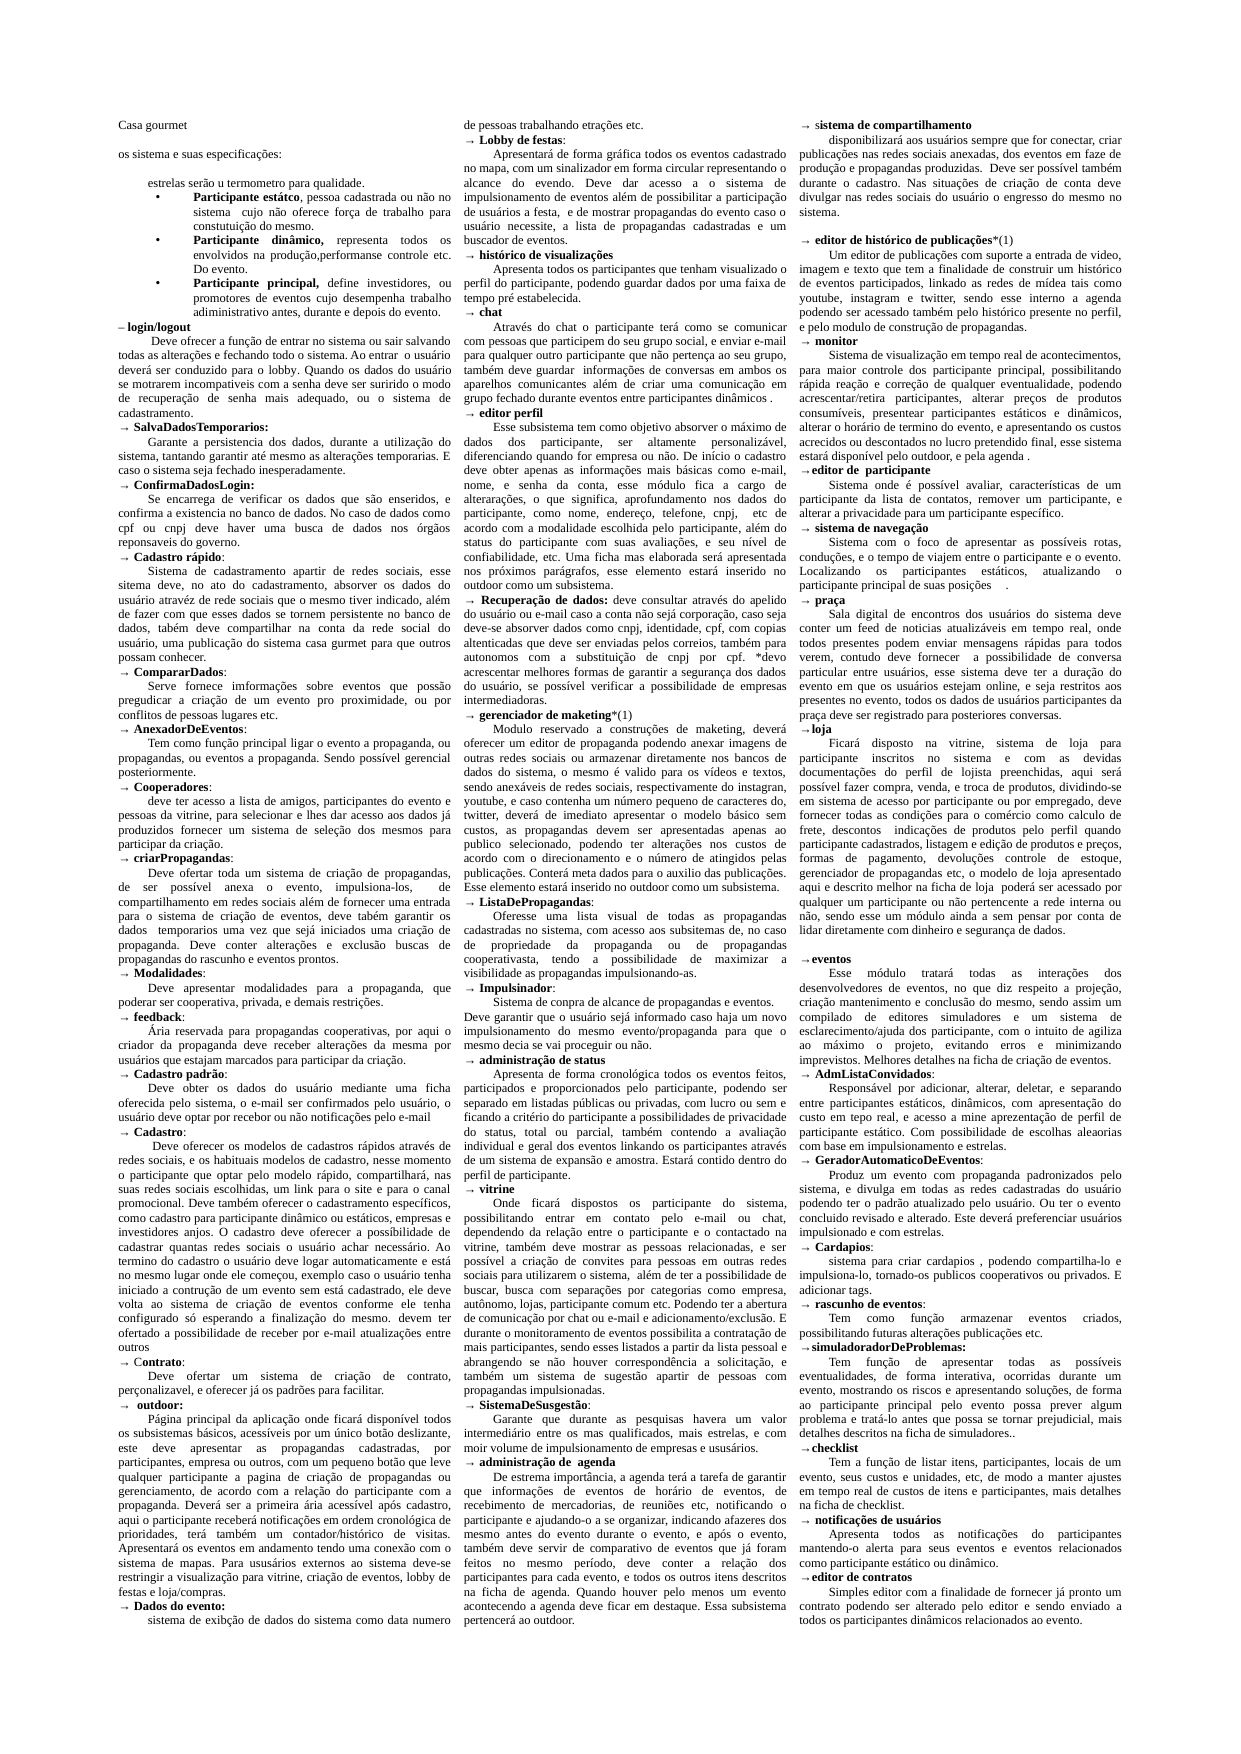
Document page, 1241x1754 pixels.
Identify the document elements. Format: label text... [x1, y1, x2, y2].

text Casa gourmet [118, 118, 451, 132]
text Garante que durante as pesquisas havera um valor intermediário entre os mas qualificados, mais estrelas, e com moir volume de impulsionamento de empresas e ususários. [463, 1412, 787, 1455]
text → SistemaDeSusgestão: [463, 1397, 787, 1412]
text → GeradorAutomaticoDeEventos: [799, 1153, 1122, 1167]
text Deve apresentar modalidades para a propaganda, que poderar ser cooperativa, privada, e demais restrições. [118, 981, 451, 1009]
text → CompararDados: [118, 664, 451, 679]
text Sistema com o foco de apresentar as possíveis rotas, conduções, e o tempo de viajem entre o participante e o evento. Localizando os participantes estáticos, atualizando o participante principal de suas posições . [799, 535, 1122, 592]
text → histórico de visualizações [463, 247, 787, 262]
text Página principal da aplicação onde ficará disponível todos os subsistemas básicos, acessíveis por um único botão deslizante, este deve apresentar as propagandas cadastradas, por participantes, empresa ou outros, com um pequeno botão que leve qualquer participante a pagina de criação de propagandas ou gerenciamento, de acordo com a relação do participante com a propaganda. Deverá ser a primeira ária acessível após cadastro, aqui o participante receberá notificações em ordem cronológica de prioridades, terá também um contador/histórico de visitas. Apresentará os eventos em andamento tendo uma conexão com o sistema de mapas. Para ususários externos ao sistema deve-se restringir a visualização para vitrine, criação de eventos, lobby de festas e loja/compras. [118, 1412, 451, 1599]
text Apresenta todos as notificações do participantes mantendo-o alerta para seus eventos e eventos relacionados como participante estático ou dinâmico. [799, 1527, 1122, 1570]
text → notificações de usuários [799, 1512, 1122, 1527]
text → chat [463, 305, 787, 319]
text → AdmListaConvidados: [799, 1067, 1122, 1081]
text Sala digital de encontros dos usuários do sistema deve conter um feed de noticias atualizáveis em tempo real, onde todos presentes podem enviar mensagens rápidas para todos verem, contudo deve fornecer a possibilidade de conversa particular entre usuários, esse sistema deve ter a duração do evento em que os usuários estejam online, e seja restritos aos presentes no evento, todos os dados de usuários participantes da praça deve ser registrado para posteriores conversas. [799, 607, 1122, 722]
text Deve ofrecer a função de entrar no sistema ou sair salvando todas as alterações e fechando todo o sistema. Ao entrar o usuário deverá ser conduzido para o lobby. Quando os dados do usuário se motrarem incompativeis com a senha deve ser surirido o modo de recuperação de senha mais adequado, ou o sistema de cadastramento. [118, 334, 451, 420]
text → Contrato: [118, 1354, 451, 1369]
text Se encarrega de verificar os dados que são enseridos, e confirma a existencia no banco de dados. No caso de dados como cpf ou cnpj deve haver uma busca de dados nos órgãos reponsaveis do governo. [118, 492, 451, 549]
text Apresenta de forma cronológica todos os eventos feitos, participados e proporcionados pelo participante, podendo ser separado em listadas públicas ou privadas, com lucro ou sem e ficando a critério do participante a possibilidades de privacidade do status, total ou parcial, também contendo a avaliação individual e geral dos eventos linkando os participantes através de um sistema de expansão e amostra. Estará contido dentro do perfil de participante. [463, 1067, 787, 1182]
text Esse subsistema tem como objetivo absorver o máximo de dados dos participante, ser altamente personalizável, diferenciando quando for empresa ou não. De início o cadastro deve obter apenas as informações mais básicas como e-mail, nome, e senha da conta, esse módulo fica a cargo de alterarações, o que significa, aprofundamento nos dados do participante, como nome, endereço, telefone, cnpj, etc de acordo com a modalidade escolhida pelo participante, além do status do participante com suas avaliações, e seu nível de confiabilidade, etc. Uma ficha mas elaborada será apresentada nos próximos parágrafos, esse elemento estará inserido no outdoor como um subsistema. [463, 420, 787, 592]
text Ficará disposto na vitrine, sistema de loja para participante inscritos no sistema e com as devidas documentações do perfil de lojista preenchidas, aqui será possível fazer compra, venda, e troca de produtos, dividindo-se em sistema de acesso por participante ou por empregado, deve fornecer todas as condições para o comércio como calculo de frete, descontos indicações de produtos pelo perfil quando participante cadastrados, listagem e edição de produtos e preços, formas de pagamento, devoluções controle de estoque, gerenciador de propagandas etc, o modelo de loja apresentado aqui e descrito melhor na ficha de loja poderá ser acessado por qualquer um participante ou não pertencente a rede interna ou não, sendo esse um módulo ainda a sem pensar por conta de lidar diretamente com dinheiro e segurança de dados. [799, 736, 1122, 937]
text → outdoor: [118, 1397, 451, 1412]
text → Cooperadores: [118, 779, 451, 794]
text → sistema de navegação [799, 521, 1122, 535]
text →loja [799, 722, 1122, 736]
text Deve ofertar um sistema de criação de contrato, perçonalizavel, e oferecer já os padrões para facilitar. [118, 1369, 451, 1397]
text Esse módulo tratará todas as interações dos desenvolvedores de eventos, no que diz respeito a projeção, criação mantenimento e conclusão do mesmo, sendo assim um compilado de editores simuladores e um sistema de esclarecimento/ajuda dos participante, com o intuito de agiliza ao máximo o projeto, evitando erros e minimizando imprevistos. Melhores detalhes na ficha de criação de eventos. [799, 966, 1122, 1067]
text Tem como função principal ligar o evento a propaganda, ou propagandas, ou eventos a propaganda. Sendo possível gerencial posteriormente. [118, 736, 451, 779]
text → vitrine [463, 1182, 787, 1196]
text Apresentará de forma gráfica todos os eventos cadastrado no mapa, com um sinalizador em forma circular representando o alcance do evendo. Deve dar acesso a o sistema de impulsionamento de eventos além de possibilitar a participação de usuários a festa, e de mostrar propagandas do evento caso o usuário necessite, a lista de propagandas cadastradas e um buscador de eventos. [463, 147, 787, 247]
text → gerenciador de maketing*(1) [463, 707, 787, 722]
text Onde ficará dispostos os participante do sistema, possibilitando entrar em contato pelo e-mail ou chat, dependendo da relação entre o participante e o contactado na vitrine, também deve mostrar as pessoas relacionadas, e ser possível a criação de convites para pessoas em outras redes sociais para utilizarem o sistema, além de ter a possibilidade de buscar, busca com separações por categorias como empresa, autônomo, lojas, participante comum etc. Podendo ter a abertura de comunicação por chat ou e-mail e adicionamento/exclusão. E durante o monitoramento de eventos possibilita a contratação de mais participantes, sendo esses listados a partir da lista pessoal e abrangendo se não houver correspondência a solicitação, e também um sistema de sugestão apartir de pessoas com propagandas impulsionadas. [463, 1196, 787, 1397]
list Participante principal, define investidores, ou promotores de eventos cujo desempenha trabalho adiministrativo antes, durante e depois do evento. [156, 276, 451, 319]
text → Impulsinador: [463, 981, 787, 995]
text Deve garantir que o usuário sejá informado caso haja um novo impulsionamento do mesmo evento/propaganda para que o mesmo decia se vai proceguir ou não. [463, 1009, 787, 1052]
text →editor de contratos [799, 1570, 1122, 1584]
text Deve obter os dados do usuário mediante uma ficha oferecida pelo sistema, o e-mail ser confirmados pelo usuário, o usuário deve optar por recebor ou não notificações pelo e-mail [118, 1081, 451, 1124]
text disponibilizará aos usuários sempre que for conectar, criar publicações nas redes sociais anexadas, dos eventos em faze de produção e propagandas produzidas. Deve ser possível também durante o cadastro. Nas situações de criação de conta deve divulgar nas redes sociais do usuário o engresso do mesmo no sistema. [799, 132, 1122, 219]
text → editor de histórico de publicações*(1) [799, 233, 1122, 247]
text → administração de status [463, 1052, 787, 1067]
text deve ter acesso a lista de amigos, participantes do evento e pessoas da vitrine, para selecionar e lhes dar acesso aos dados já produzidos fornecer um sistema de seleção dos mesmos para participar da criação. [118, 794, 451, 851]
text → Cadastro padrão: [118, 1067, 451, 1081]
text Sistema de visualização em tempo real de acontecimentos, para maior controle dos participante principal, possibilitando rápida reação e correção de qualquer eventualidade, podendo acrescentar/retira participantes, alterar preços de produtos consumíveis, presentear participantes estáticos e dinâmicos, alterar o horário de termino do evento, e apresentando os custos acrecidos ou descontados no lucro pretendido final, esse sistema estará disponível pelo outdoor, e pela agenda . [799, 348, 1122, 463]
text de pessoas trabalhando etrações etc. [463, 118, 787, 132]
text Sistema onde é possível avaliar, características de um participante da lista de contatos, remover um participante, e alterar a privacidade para um participante específico. [799, 477, 1122, 521]
text Deve ofertar toda um sistema de criação de propagandas, de ser possível anexa o evento, impulsiona-los, de compartilhamento em redes sociais além de fornecer uma entrada para o sistema de criação de eventos, deve tabém garantir os dados temporarios uma vez que sejá iniciados uma criação de propaganda. Deve conter alterações e exclusão buscas de propagandas do rascunho e eventos prontos. [118, 866, 451, 966]
text → Cadastro rápido: [118, 549, 451, 564]
text Um editor de publicações com suporte a entrada de video, imagem e texto que tem a finalidade de construir um histórico de eventos participados, linkado as redes de mídea tais como youtube, instagram e twitter, sendo esse interno a agenda podendo ser acessado também pelo histórico presente no perfil, e pelo modulo de construção de propagandas. [799, 247, 1122, 334]
text sistema de exibção de dados do sistema como data numero [118, 1613, 451, 1627]
text sistema para criar cardapios , podendo compartilha-lo e impulsiona-lo, tornado-os publicos cooperativos ou privados. E adicionar tags. [799, 1254, 1122, 1297]
text →editor de participante [799, 463, 1122, 477]
text →eventos [799, 952, 1122, 966]
text → Cardapios: [799, 1239, 1122, 1254]
text →simuladoradorDeProblemas: [799, 1340, 1122, 1354]
text Serve fornece imformações sobre eventos que possão pregudicar a criação de um evento pro proximidade, ou por conflitos de pessoas lugares etc. [118, 679, 451, 722]
text Modulo reservado a construções de maketing, deverá oferecer um editor de propaganda podendo anexar imagens de outras redes sociais ou armazenar diretamente nos bancos de dados do sistema, o mesmo é valido para os vídeos e textos, sendo anexáveis de redes sociais, respectivamente do instagran, youtube, e caso contenha um número pequeno de caracteres do, twitter, deverá de imediato apresentar o modelo básico sem custos, as propagandas devem ser apresentadas apenas ao publico selecionado, podendo ter alterações nos custos de acordo com o direcionamento e o número de atingidos pelas publicações. Conterá meta dados para o auxilio das publicações. Esse elemento estará inserido no outdoor como um subsistema. [463, 722, 787, 894]
text Tem a função de listar itens, participantes, locais de um evento, seus custos e unidades, etc, de modo a manter ajustes em tempo real de custos de itens e participantes, mais detalhes na ficha de checklist. [799, 1455, 1122, 1512]
text estrelas serão u termometro para qualidade. [118, 176, 451, 190]
text → Recuperação de dados: deve consultar através do apelido do usuário ou e-mail caso a conta não sejá corporação, caso seja deve-se absorver dados como cnpj, identidade, cpf, com copias altenticadas que deve ser enviadas pelos correios, também para autonomos com a substituição de cnpj por cpf. *devo acrescentar melhores formas de garantir a segurança dos dados do usuário, se possível verificar a possibilidade de empresas intermediadoras. [463, 592, 787, 707]
text Simples editor com a finalidade de fornecer já pronto um contrato podendo ser alterado pelo editor e sendo enviado a todos os participantes dinâmicos relacionados ao evento. [799, 1584, 1122, 1627]
text Apresenta todos os participantes que tenham visualizado o perfil do participante, podendo guardar dados por uma faixa de tempo pré estabelecida. [463, 262, 787, 305]
text De estrema importância, a agenda terá a tarefa de garantir que informações de eventos de horário de eventos, de recebimento de mercadorias, de reuniões etc, notificando o participante e ajudando-o a se organizar, indicando afazeres dos mesmo antes do evento durante o evento, e após o evento, também deve servir de comparativo de eventos que já foram feitos no mesmo período, deve conter a relação dos participantes para cada evento, e todos os outros itens descritos na ficha de agenda. Quando houver pelo menos um evento acontecendo a agenda deve ficar em destaque. Essa subsistema pertencerá ao outdoor. [463, 1469, 787, 1627]
text Através do chat o participante terá como se comunicar com pessoas que participem do seu grupo social, e enviar e-mail para qualquer outro participante que não pertença ao seu grupo, também deve guardar informações de conversas em ambos os aparelhos comunicantes além de criar uma comunicação em grupo fechado durante eventos entre participantes dinâmicos . [463, 319, 787, 406]
text Sistema de conpra de alcance de propagandas e eventos. [463, 995, 787, 1009]
text Responsável por adicionar, alterar, deletar, e separando entre participantes estáticos, dinâmicos, com apresentação do custo em tepo real, e acesso a mine aprezentação de perfil de participante estático. Com possibilidade de escolhas aleaorias com base em impulsionamento e estrelas. [799, 1081, 1122, 1153]
text → feedback: [118, 1009, 451, 1024]
text Ária reservada para propagandas cooperativas, por aqui o criador da propaganda deve receber alterações da mesma por usuários que estajam marcados para participar da criação. [118, 1024, 451, 1067]
text Tem função de apresentar todas as possíveis eventualidades, de forma interativa, ocorridas durante um evento, mostrando os riscos e apresentando soluções, de forma ao participante principal pelo evento possa prever algum problema e tratá-lo antes que possa se tornar prejudicial, mais detalhes descritos na ficha de simuladores.. [799, 1354, 1122, 1441]
list Participante dinâmico, representa todos os envolvidos na produção,performanse controle etc. Do evento. [156, 233, 451, 276]
text → SalvaDadosTemporarios: [118, 420, 451, 434]
text → administração de agenda [463, 1455, 787, 1469]
text Sistema de cadastramento apartir de redes sociais, esse sitema deve, no ato do cadastramento, absorver os dados do usuário atravéz de rede sociais que o mesmo tiver indicado, além de fazer com que esses dados se tornem persistente no banco de dados, tabém deve compartilhar na conta da rede social do usuário, uma publicação do sistema casa gurmet para que outros possam conhecer. [118, 564, 451, 664]
text → ListaDePropagandas: [463, 894, 787, 909]
text → rascunho de eventos: [799, 1297, 1122, 1311]
text os sistema e suas especificações: [118, 147, 451, 161]
text – login/logout [118, 319, 451, 334]
text → Dados do evento: [118, 1599, 451, 1613]
text → criarPropagandas: [118, 851, 451, 866]
text → editor perfil [463, 406, 787, 420]
text → Cadastro: [118, 1124, 451, 1139]
text Deve oferecer os modelos de cadastros rápidos através de redes sociais, e os habituais modelos de cadastro, nesse momento o participante que optar pelo modelo rápido, compartilhará, nas suas redes sociais escolhidas, um link para o site e para o canal promocional. Deve também oferecer o cadastramento específicos, como cadastro para participante dinâmico ou estáticos, empresas e investidores anjos. O cadastro deve oferecer a possíbilidade de cadastrar quantas redes sociais o usuário achar necessário. Ao termino do cadastro o usuário deve logar automaticamente e está no mesmo lugar onde ele começou, exemplo caso o usuário tenha iniciado a contrução de um evento sem está cadastrado, ele deve volta ao sistema de criação de eventos conforme ele tenha configurado só esperando a finalização do mesmo. devem ter ofertado a possibilidade de receber por e-mail atualizações entre outros [118, 1139, 451, 1354]
text → Modalidades: [118, 966, 451, 981]
text Garante a persistencia dos dados, durante a utilização do sistema, tantando garantir até mesmo as alterações temporarias. E caso o sistema seja fechado inesperadamente. [118, 434, 451, 477]
text Oferesse uma lista visual de todas as propagandas cadastradas no sistema, com acesso aos subsitemas de, no caso de propriedade da propaganda ou de propagandas cooperativasta, tendo a possibilidade de maximizar a visibilidade as propagandas impulsionando-as. [463, 909, 787, 981]
text → AnexadorDeEventos: [118, 722, 451, 736]
text → monitor [799, 334, 1122, 348]
list Participante estátco, pessoa cadastrada ou não no sistema cujo não oferece força de trabalho para constutuição do mesmo. [156, 190, 451, 233]
text Tem como função armazenar eventos criados, possibilitando futuras alterações publicações etc. [799, 1311, 1122, 1340]
text Produz um evento com propaganda padronizados pelo sistema, e divulga em todas as redes cadastradas do usuário podendo ter o padrão atualizado pelo usuário. Ou ter o evento concluido revisado e alterado. Este deverá preferenciar usuários impulsionado e com estrelas. [799, 1167, 1122, 1239]
text → praça [799, 592, 1122, 607]
text → ConfirmaDadosLogin: [118, 477, 451, 492]
text → sistema de compartilhamento [799, 118, 1122, 132]
text →checklist [799, 1441, 1122, 1455]
text → Lobby de festas: [463, 132, 787, 147]
